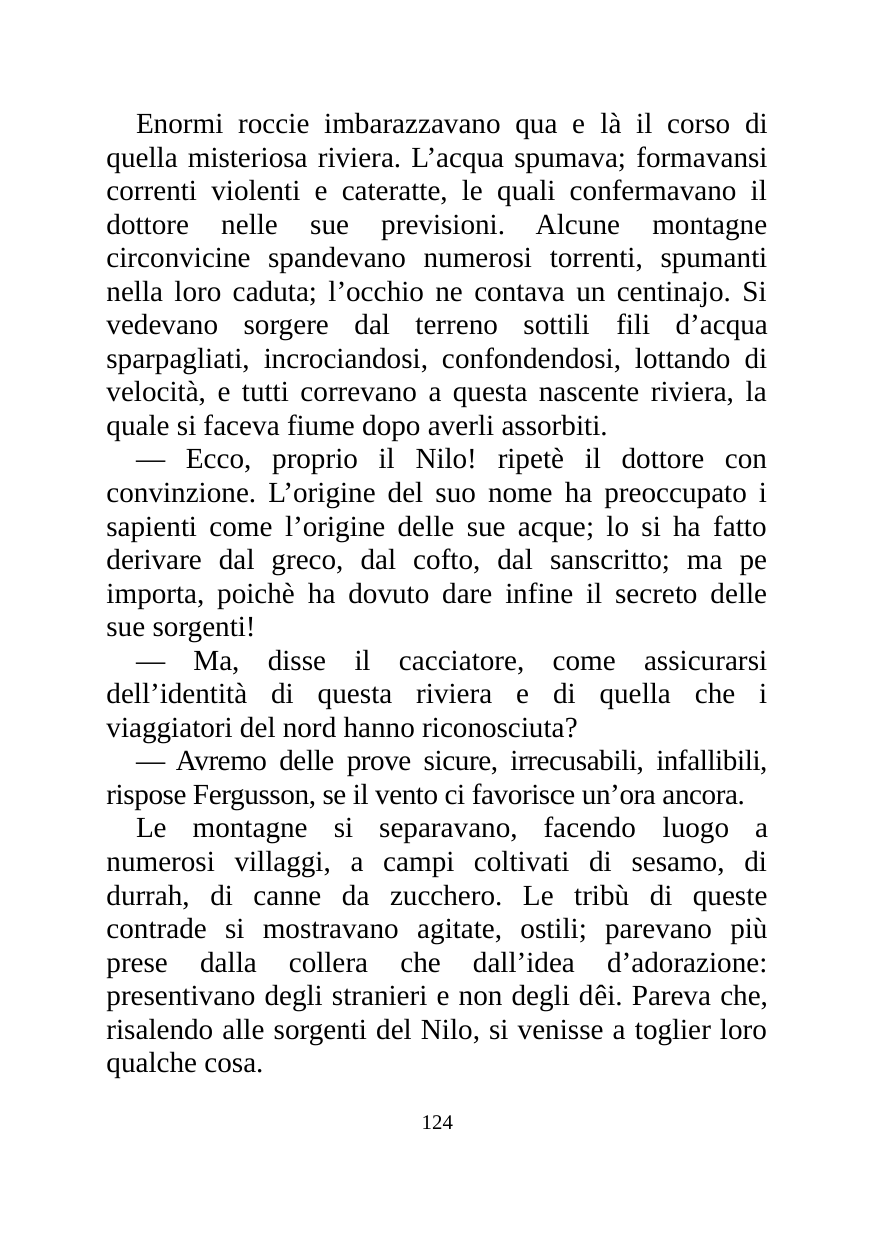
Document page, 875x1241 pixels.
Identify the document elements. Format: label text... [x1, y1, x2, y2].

text — Avremo delle prove sicure, irrecusabili, infallibili, rispose Fergusson, se il vento ci favorisce un’ora ancora. [106, 743, 768, 811]
text Enormi roccie imbarazzavano qua e là il corso di quella misteriosa riviera. L’acqua spumava; formavansi correnti violenti e cateratte, le quali confermavano il dottore nelle sue previsioni. Alcune montagne circonvicine spandevano numerosi torrenti, spumanti nella loro caduta; l’occhio ne contava un centinajo. Si vedevano sorgere dal terreno sottili fili d’acqua sparpagliati, incrociandosi, confondendosi, lottando di velocità, e tutti correvano a questa nascente riviera, la quale si faceva fiume dopo averli assorbiti. [106, 106, 768, 442]
text — Ecco, proprio il Nilo! ripetè il dottore con convinzione. L’origine del suo nome ha preoccupato i sapienti come l’origine delle sue acque; lo si ha fatto derivare dal greco, dal cofto, dal sanscritto; ma pe importa, poichè ha dovuto dare infine il secreto delle sue sorgenti! [106, 442, 768, 643]
text Le montagne si separavano, facendo luogo a numerosi villaggi, a campi coltivati di sesamo, di durrah, di canne da zucchero. Le tribù di queste contrade si mostravano agitate, ostili; parevano più prese dalla collera che dall’idea d’adorazione: presentivano degli stranieri e non degli dêi. Pareva che, risalendo alle sorgenti del Nilo, si venisse a toglier loro qualche cosa. [106, 811, 768, 1079]
text — Ma, disse il cacciatore, come assicurarsi dell’identità di questa riviera e di quella che i viaggiatori del nord hanno riconosciuta? [106, 643, 768, 743]
